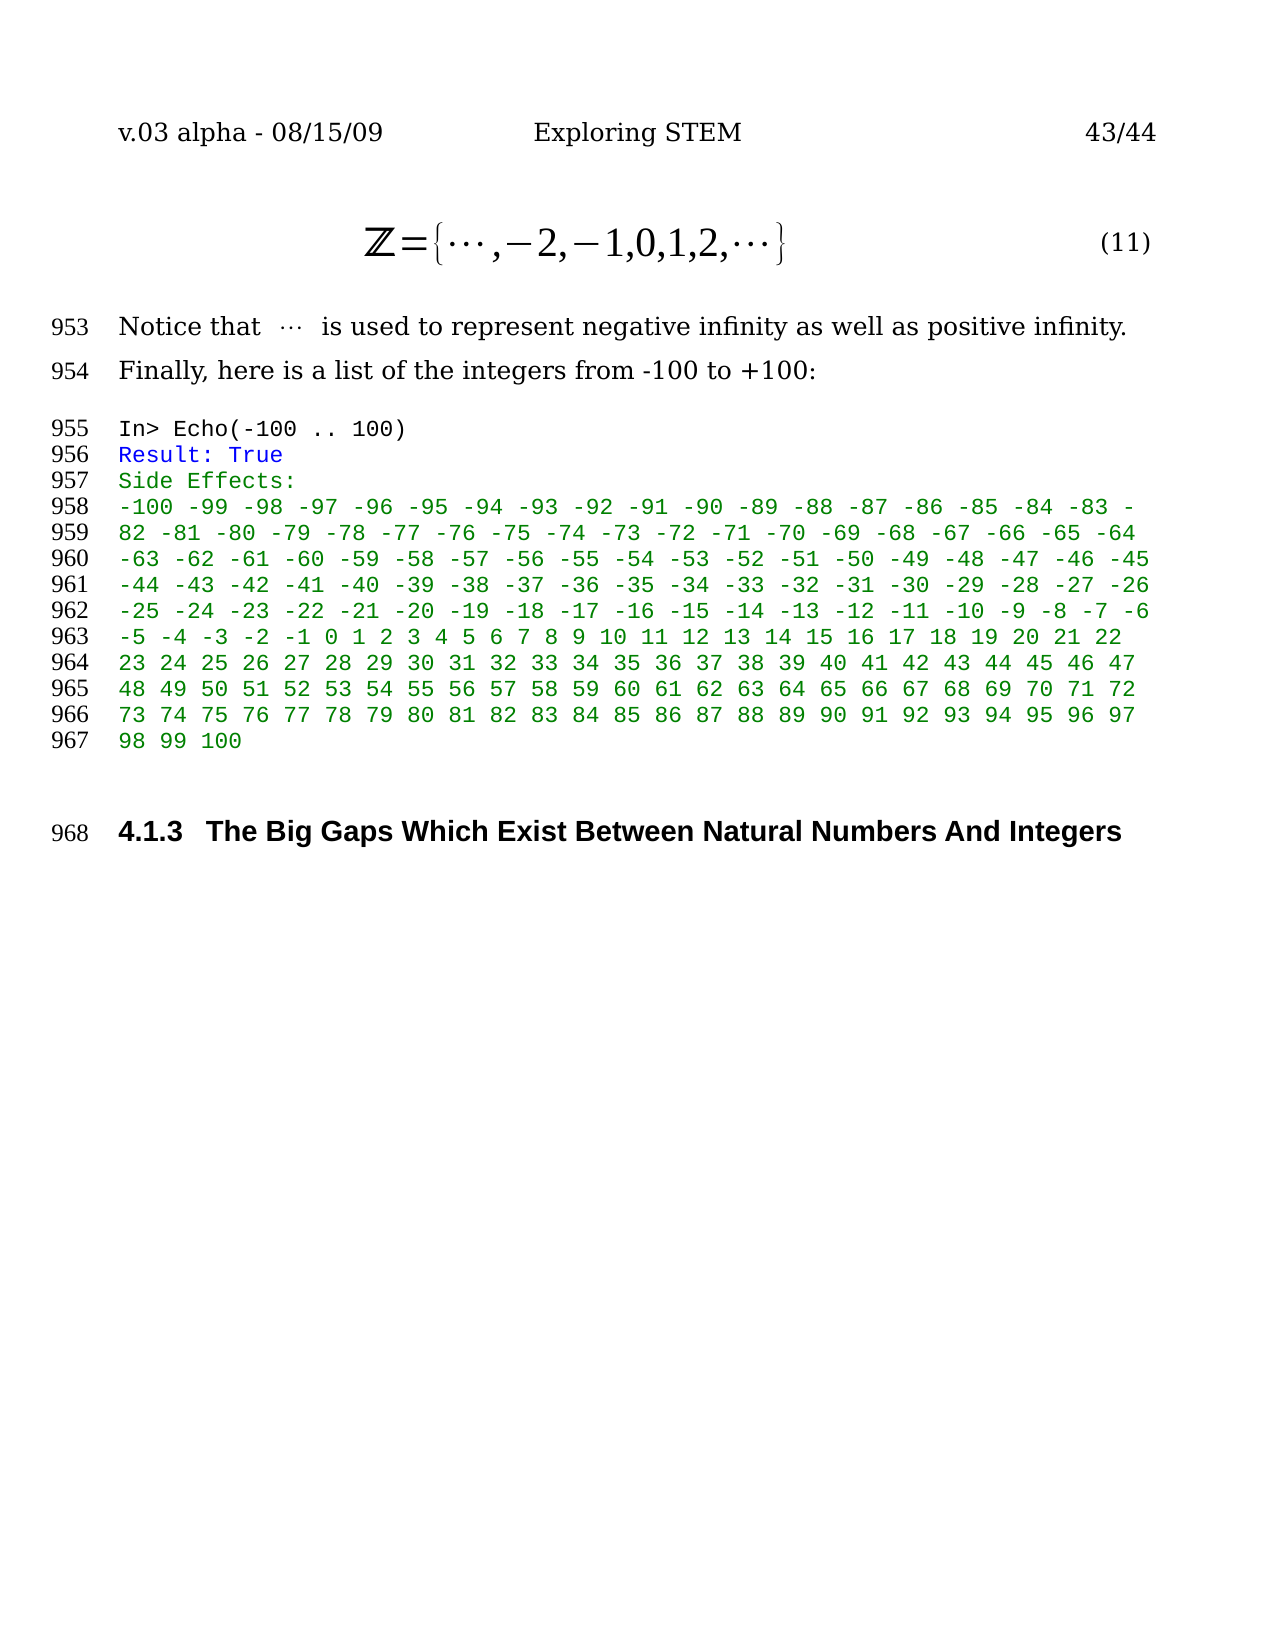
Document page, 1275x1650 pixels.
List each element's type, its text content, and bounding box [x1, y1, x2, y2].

text Result: True [118, 444, 1157, 469]
table_header (11) [1041, 212, 1157, 274]
text In> Echo(-100 .. 100) [118, 418, 1157, 444]
table_header [118, 212, 1041, 274]
text -100 -99 -98 -97 -96 -95 -94 -93 -92 -91 -90 -89 -88 -87 -86 -85 -84 -83 -82 -81 -80 -79 -78 -77 -76 -75 -74 -73 -72 -71 -70 -69 -68 -67 -66 -65 -64 -63 -62 -61 -60 -59 -58 -57 -56 -55 -54 -53 -52 -51 -50 -49 -48 -47 -46 -45 -44 -43 -42 -41 -40 -39 -38 -37 -36 -35 -34 -33 -32 -31 -30 -29 -28 -27 -26 -25 -24 -23 -22 -21 -20 -19 -18 -17 -16 -15 -14 -13 -12 -11 -10 -9 -8 -7 -6 -5 -4 -3 -2 -1 0 1 2 3 4 5 6 7 8 9 10 11 12 13 14 15 16 17 18 19 20 21 22 23 24 25 26 27 28 29 30 31 32 33 34 35 36 37 38 39 40 41 42 43 44 45 46 47 48 49 50 51 52 53 54 55 56 57 58 59 60 61 62 63 64 65 66 67 68 69 70 71 72 73 74 75 76 77 78 79 80 81 82 83 84 85 86 87 88 89 90 91 92 93 94 95 96 97 98 99 100 [118, 496, 1157, 755]
text Finally, here is a list of the integers from -100 to +100: [118, 357, 1157, 386]
subtitle The Big Gaps Which Exist Between Natural Numbers And Integers [118, 814, 1157, 847]
text Side Effects: [118, 469, 1157, 496]
text Notice thatis used to represent negative infinity as well as positive infinity. [118, 312, 1157, 342]
